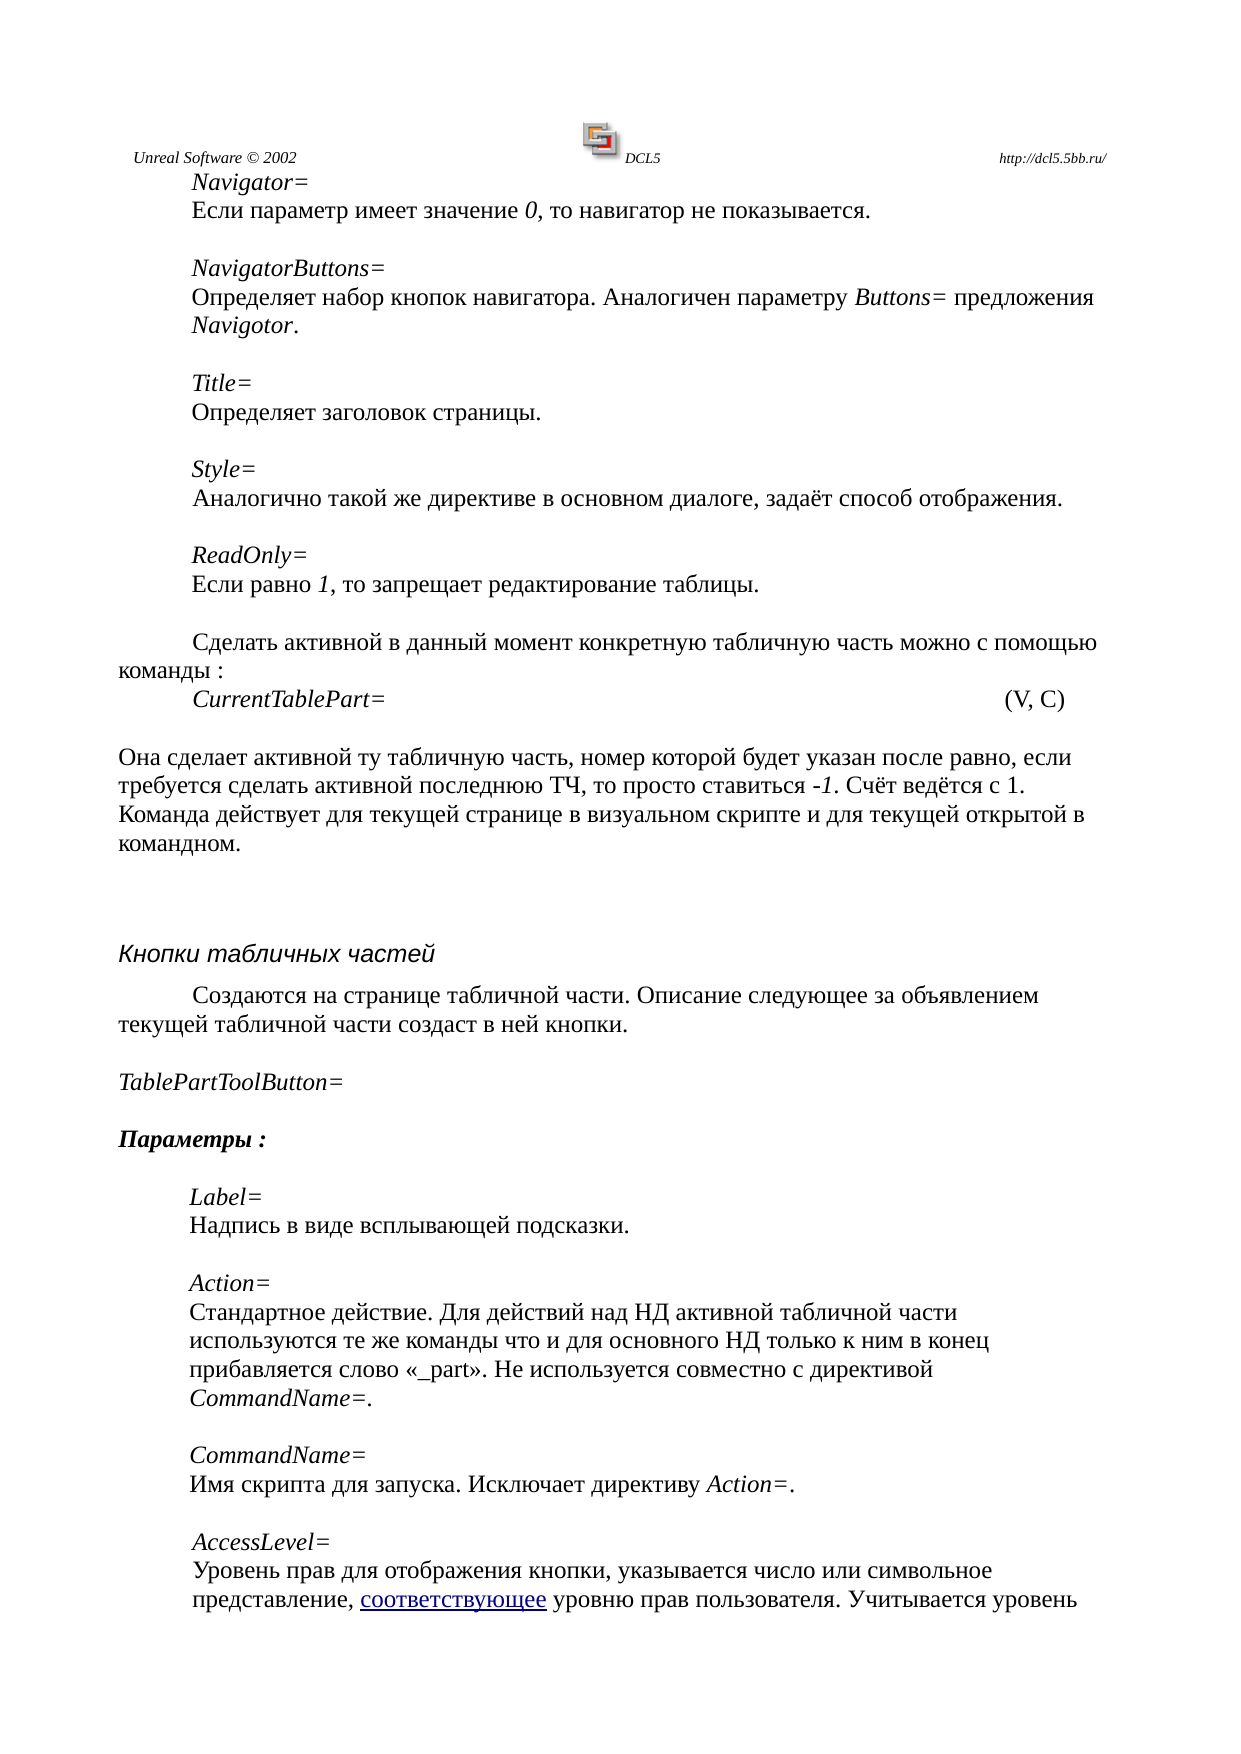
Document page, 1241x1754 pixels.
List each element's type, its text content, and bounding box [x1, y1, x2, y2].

text Она сделает активной ту табличную часть, номер которой будет указан после равно, если требуется сделать активной последнюю ТЧ, то просто ставиться -1. Счёт ведётся с 1. Команда действует для текущей странице в визуальном скрипте и для текущей открытой в командном. [118, 742, 1122, 857]
text ReadOnly= [191, 540, 1122, 569]
subtitle Кнопки табличных частей [118, 939, 1122, 968]
text Уровень прав для отображения кнопки, указывается число или символьное представление, соответствующее уровню прав пользователя. Учитывается уровень [118, 1555, 1122, 1613]
text CurrentTablePart= (V, C) [118, 684, 1122, 713]
text Если равно 1, то запрещает редактирование таблицы. [191, 569, 1122, 598]
text TablePartToolButton= [118, 1067, 1122, 1095]
text Аналогично такой же директиве в основном диалоге, задаёт способ отображения. [118, 483, 1122, 512]
text Имя скрипта для запуска. Исключает директиву Action=. [189, 1469, 1122, 1498]
text Navigator= [191, 167, 1122, 195]
text CommandName= [189, 1440, 1122, 1469]
text Label= [189, 1182, 1122, 1210]
text Стандартное действие. Для действий над НД активной табличной части [189, 1297, 1122, 1325]
text Title= [191, 368, 1122, 397]
text Action= [189, 1268, 1122, 1297]
text Определяет набор кнопок навигатора. Аналогичен параметру Buttons= предложения Navigotor. [191, 282, 1122, 339]
text Сделать активной в данный момент конкретную табличную часть можно с помощью команды : [118, 627, 1122, 684]
text Создаются на странице табличной части. Описание следующее за объявлением текущей табличной части создаст в ней кнопки. [118, 980, 1122, 1038]
text Надпись в виде всплывающей подсказки. [189, 1210, 1122, 1239]
text Style= [191, 454, 1122, 483]
picture [579, 118, 625, 164]
text Параметры : [118, 1124, 1122, 1153]
text Определяет заголовок страницы. [191, 397, 1122, 425]
text Если параметр имеет значение 0, то навигатор не показывается. [191, 195, 1122, 224]
text AccessLevel= [118, 1527, 1122, 1555]
text используются те же команды что и для основного НД только к ним в конец прибавляется слово «_part». Не используется совместно с директивой CommandName=. [189, 1325, 1122, 1412]
text NavigatorButtons= [191, 253, 1122, 282]
